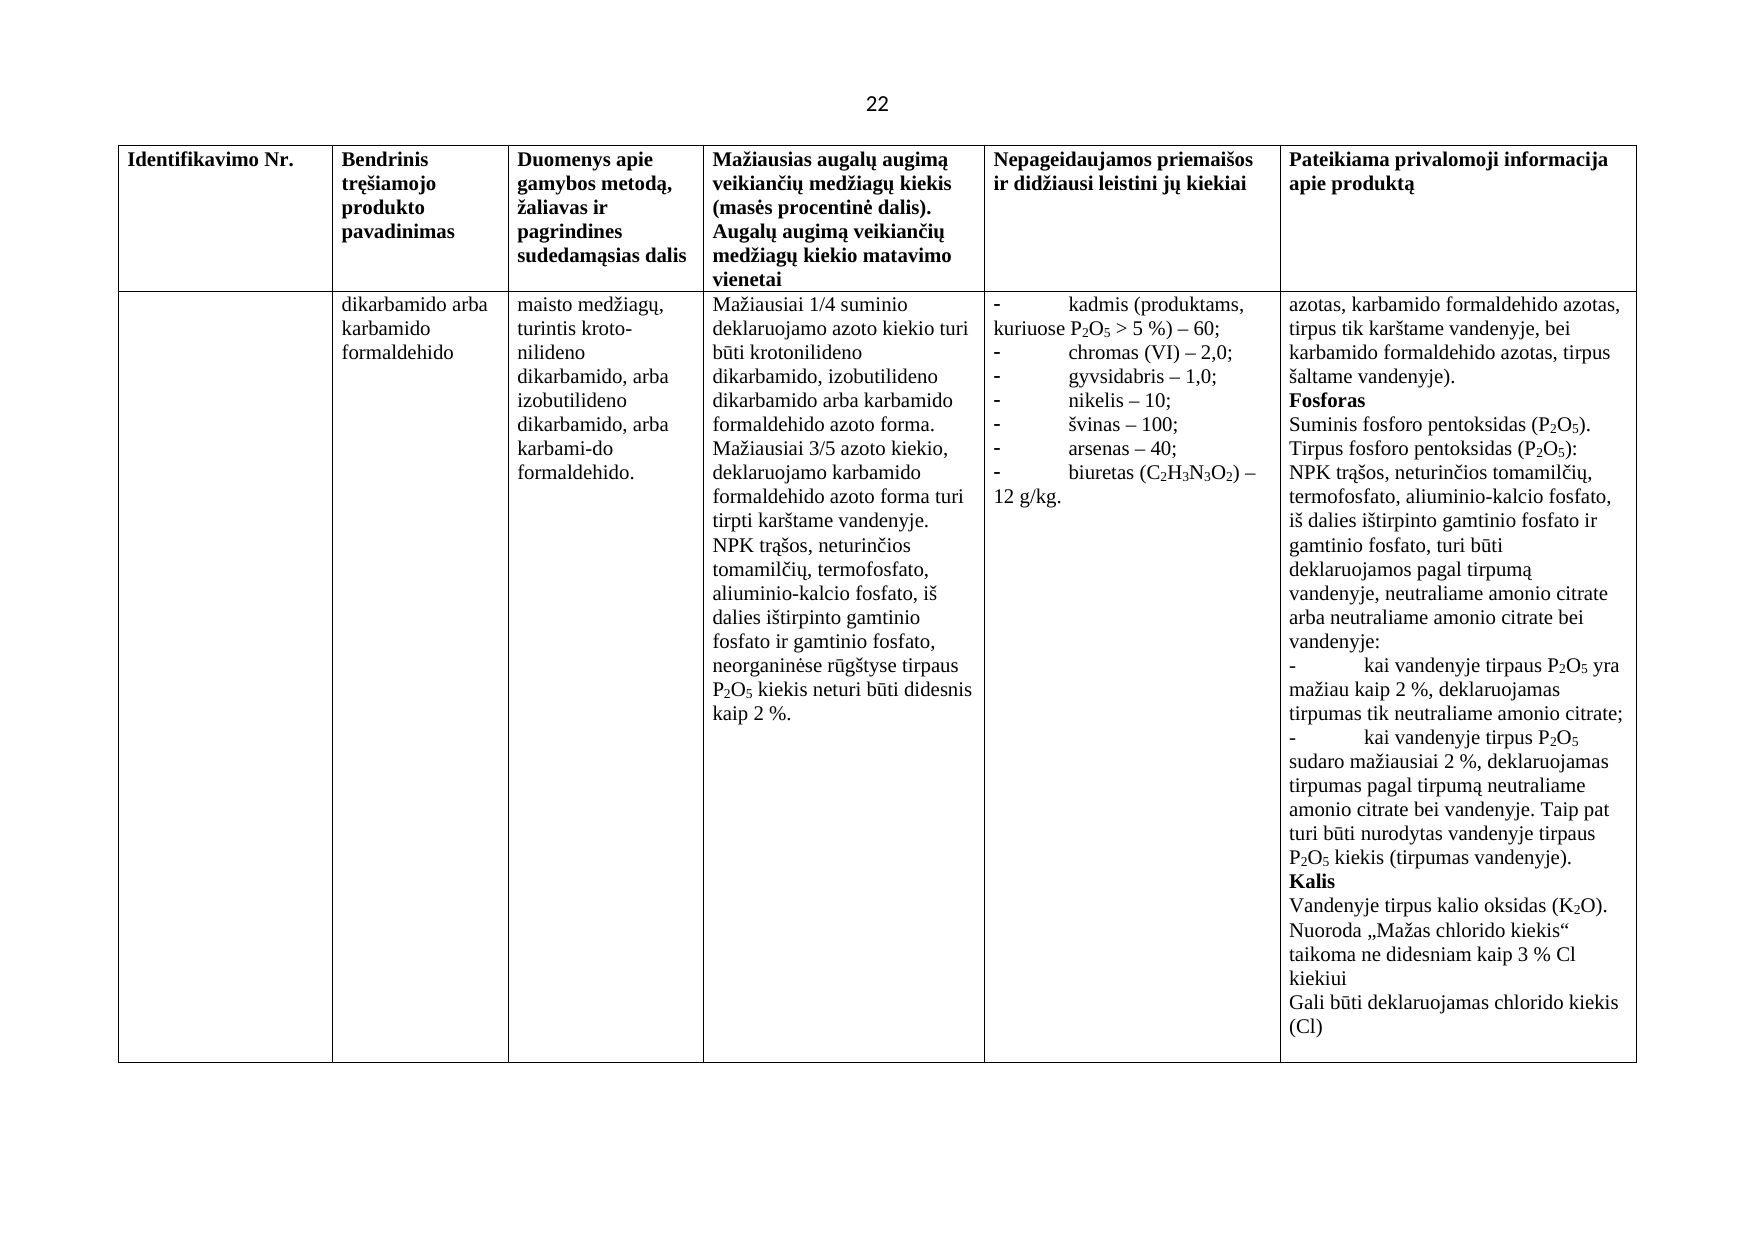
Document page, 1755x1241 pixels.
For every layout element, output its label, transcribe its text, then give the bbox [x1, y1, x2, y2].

table_header Nepageidaujamos priemaišos ir didžiausi leistini jų kiekiai [985, 146, 1280, 291]
table_header Duomenys apie gamybos metodą, žaliavas ir pagrindines sudedamąsias dalis [509, 146, 703, 291]
table_cell  kadmis (produktams, kuriuose P2O5 > 5 %) – 60;  chromas (VI) – 2,0;  gyvsidabris – 1,0;  nikelis – 10;  švinas – 100;  arsenas – 40;  biuretas (C2H3N3O2) – 12 g/kg. [985, 292, 1280, 1062]
table_cell dikarbamido arba karbamido formaldehido [333, 292, 508, 1062]
table_cell Mažiausiai 1/4 suminio deklaruojamo azoto kiekio turi būti krotonilideno dikarbamido, izobutilideno dikarbamido arba karbamido formaldehido azoto forma. Mažiausiai 3/5 azoto kiekio, deklaruojamo karbamido formaldehido azoto forma turi tirpti karštame vandenyje. NPK trąšos, neturinčios tomamilčių, termofosfato, aliuminio-kalcio fosfato, iš dalies ištirpinto gamtinio fosfato ir gamtinio fosfato, neorganinėse rūgštyse tirpaus P2O5 kiekis neturi būti didesnis kaip 2 %. [704, 292, 984, 1062]
table_header Pateikiama privalomoji informacija apie produktą [1281, 146, 1636, 291]
table_cell maisto medžiagų, turintis kroto-nilideno dikarbamido, arba izobutilideno dikarbamido, arba karbami-do formaldehido. [509, 292, 703, 1062]
table_cell [119, 292, 332, 1062]
table_header Identifikavimo Nr. [119, 146, 332, 291]
table_header Bendrinis tręšiamojo produkto pavadinimas [333, 146, 508, 291]
table_cell azotas, karbamido formaldehido azotas, tirpus tik karštame vandenyje, bei karbamido formaldehido azotas, tirpus šaltame vandenyje). Fosforas Suminis fosforo pentoksidas (P2O5). Tirpus fosforo pentoksidas (P2O5): NPK trąšos, neturinčios tomamilčių, termofosfato, aliuminio-kalcio fosfato, iš dalies ištirpinto gamtinio fosfato ir gamtinio fosfato, turi būti deklaruojamos pagal tirpumą vandenyje, neutraliame amonio citrate arba neutraliame amonio citrate bei vandenyje: - kai vandenyje tirpaus P2O5 yra mažiau kaip 2 %, deklaruojamas tirpumas tik neutraliame amonio citrate; - kai vandenyje tirpus P2O5 sudaro mažiausiai 2 %, deklaruojamas tirpumas pagal tirpumą neutraliame amonio citrate bei vandenyje. Taip pat turi būti nurodytas vandenyje tirpaus P2O5 kiekis (tirpumas vandenyje). Kalis Vandenyje tirpus kalio oksidas (K2O). Nuoroda „Mažas chlorido kiekis“ taikoma ne didesniam kaip 3 % Cl kiekiui Gali būti deklaruojamas chlorido kiekis (Cl) [1281, 292, 1636, 1062]
table_header Mažiausias augalų augimą veikiančių medžiagų kiekis (masės procentinė dalis). Augalų augimą veikiančių medžiagų kiekio matavimo vienetai [704, 146, 984, 291]
